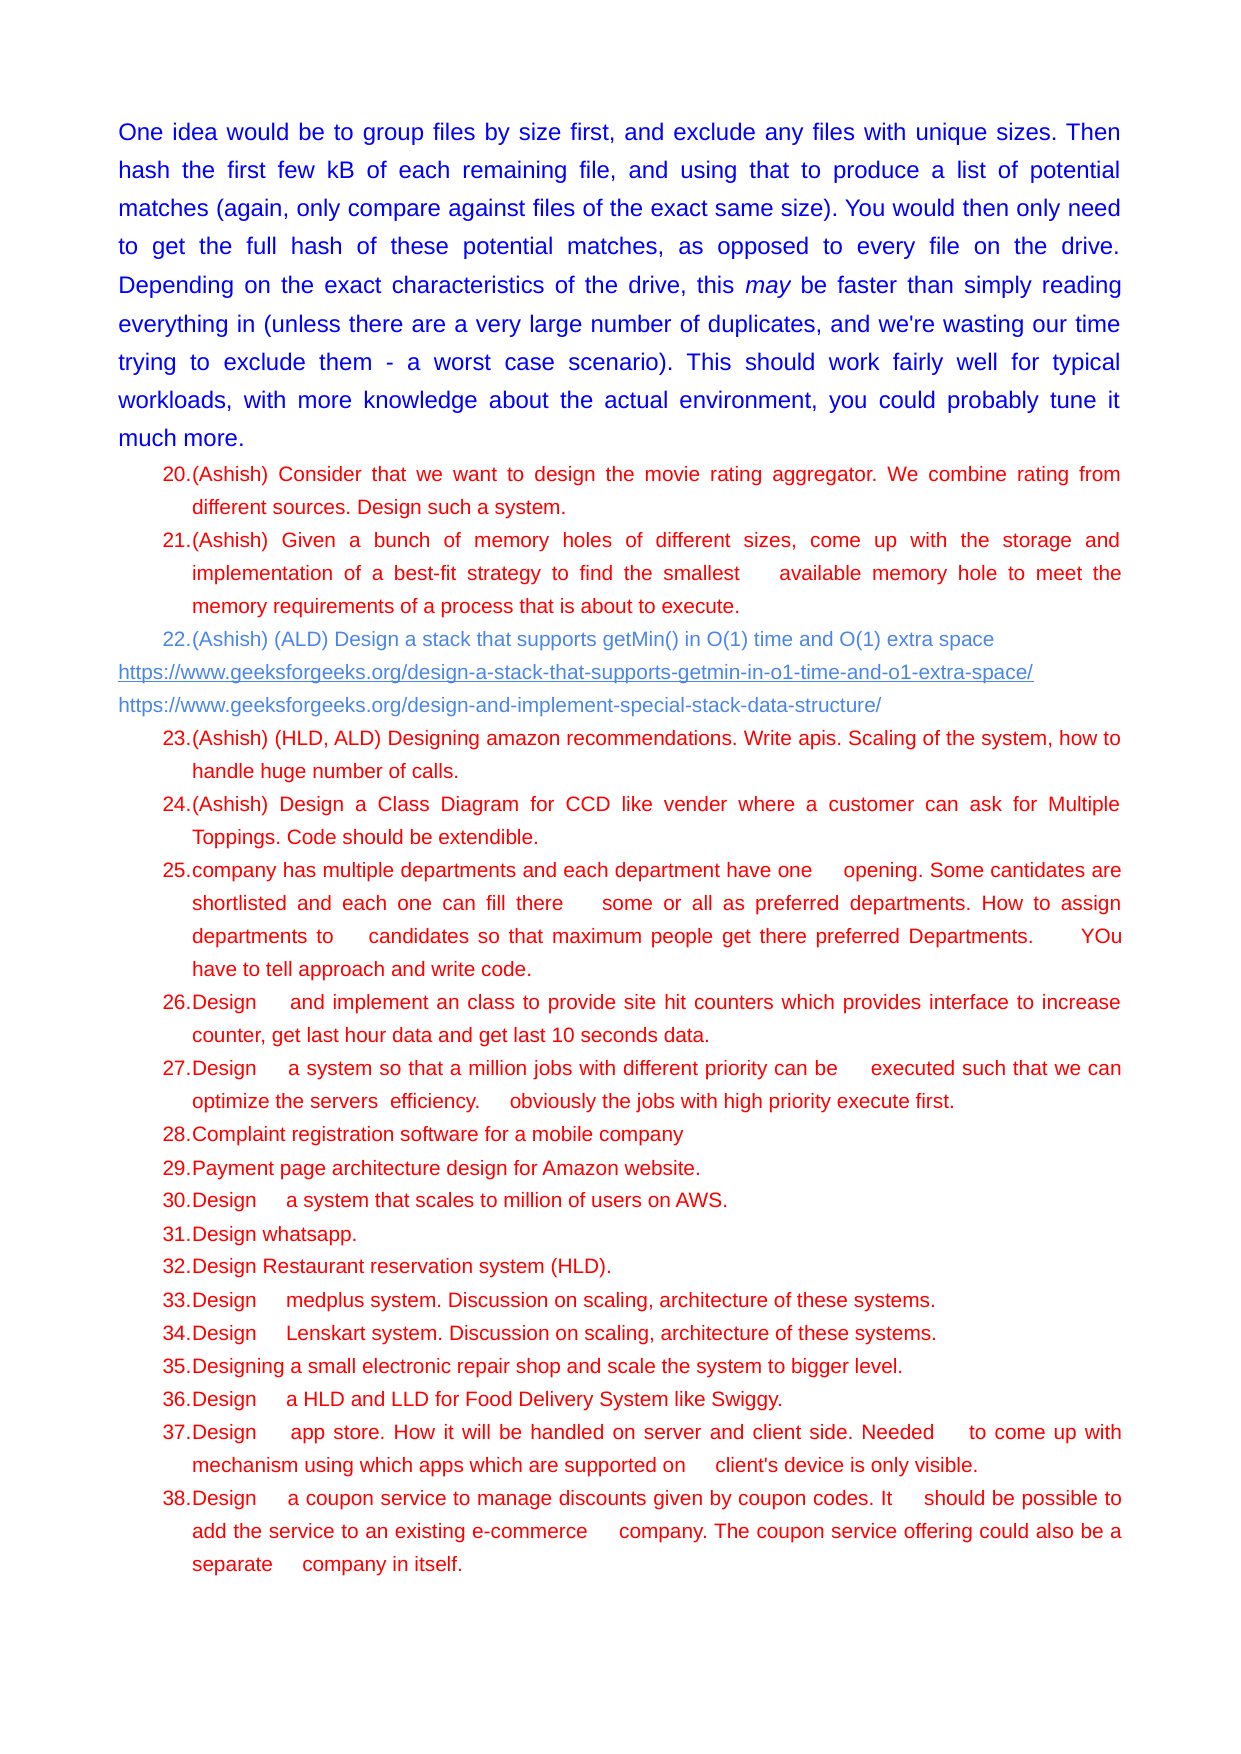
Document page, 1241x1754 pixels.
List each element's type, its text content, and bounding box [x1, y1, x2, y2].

list Design whatsapp. [162, 1221, 1122, 1245]
list (Ashish) Design a Class Diagram for CCD like vender where a customer can ask for Multiple Toppings. Code should be extendible. [162, 792, 1122, 849]
list Designing a small electronic repair shop and scale the system to bigger level. [162, 1353, 1122, 1377]
list (Ashish) (HLD, ALD) Designing amazon recommendations. Write apis. Scaling of the system, how to handle huge number of calls. [162, 726, 1122, 783]
list Design Restaurant reservation system (HLD). [162, 1254, 1122, 1278]
list Design and implement an class to provide site hit counters which provides interface to increase counter, get last hour data and get last 10 seconds data. [162, 990, 1122, 1047]
list Design a system that scales to million of users on AWS. [162, 1188, 1122, 1212]
list Payment page architecture design for Amazon website. [162, 1155, 1122, 1179]
text https://www.geeksforgeeks.org/design-and-implement-special-stack-data-structure/ [118, 693, 1122, 717]
list (Ashish) Consider that we want to design the movie rating aggregator. We combine rating from different sources. Design such a system. [162, 462, 1122, 519]
list company has multiple departments and each department have one opening. Some cantidates are shortlisted and each one can fill there some or all as preferred departments. How to assign departments to candidates so that maximum people get there preferred Departments. YOu have to tell approach and write code. [162, 858, 1122, 981]
text One idea would be to group files by size first, and exclude any files with unique sizes. Then hash the first few kB of each remaining file, and using that to produce a list of potential matches (again, only compare against files of the exact same size). You would then only need to get the full hash of these potential matches, as opposed to every file on the drive. Depending on the exact characteristics of the drive, this may be faster than simply reading everything in (unless there are a very large number of duplicates, and we're wasting our time trying to exclude them - a worst case scenario). This should work fairly well for typical workloads, with more knowledge about the actual environment, you could probably tune it much more. [118, 118, 1122, 451]
list (Ashish) Given a bunch of memory holes of different sizes, come up with the storage and implementation of a best-fit strategy to find the smallest available memory hole to meet the memory requirements of a process that is about to execute. [162, 528, 1122, 618]
text https://www.geeksforgeeks.org/design-a-stack-that-supports-getmin-in-o1-time-and-o1-extra-space/ [118, 660, 1122, 684]
list Design a coupon service to manage discounts given by coupon codes. It should be possible to add the service to an existing e-commerce company. The coupon service offering could also be a separate company in itself. [162, 1486, 1122, 1576]
list (Ashish) (ALD) Design a stack that supports getMin() in O(1) time and O(1) extra space [162, 627, 1122, 651]
list Complaint registration software for a mobile company [162, 1122, 1122, 1146]
list Design medplus system. Discussion on scaling, architecture of these systems. [162, 1287, 1122, 1311]
list Design app store. How it will be handled on server and client side. Needed to come up with mechanism using which apps which are supported on client's device is only visible. [162, 1419, 1122, 1476]
list Design a HLD and LLD for Food Delivery System like Swiggy. [162, 1386, 1122, 1410]
list Design Lenskart system. Discussion on scaling, architecture of these systems. [162, 1320, 1122, 1344]
list Design a system so that a million jobs with different priority can be executed such that we can optimize the servers efficiency. obviously the jobs with high priority execute first. [162, 1056, 1122, 1113]
